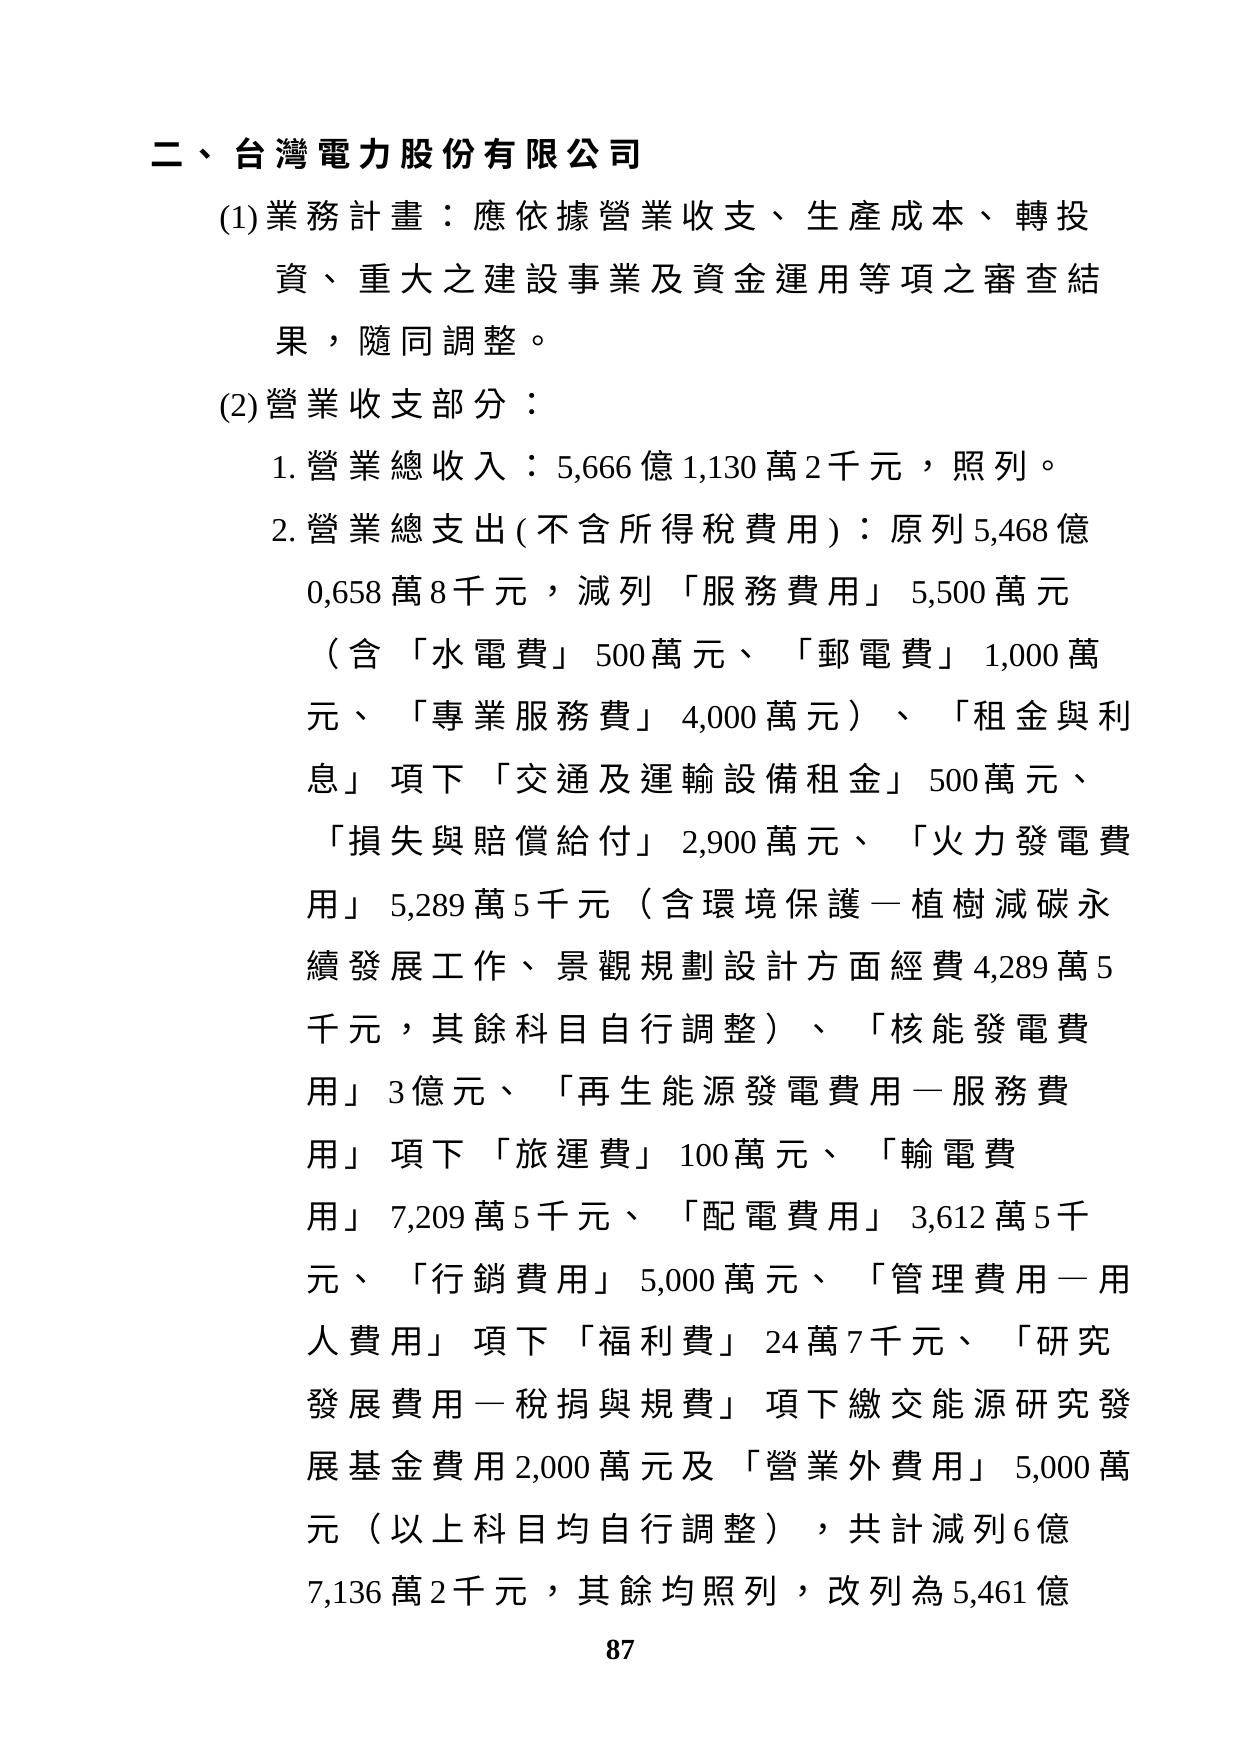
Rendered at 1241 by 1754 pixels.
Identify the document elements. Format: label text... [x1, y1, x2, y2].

list 營業總支出(不含所得稅費用)：原列5,468億0,658萬8千元，減列「服務費用」5,500萬元（含「水電費」500萬元、「郵電費」1,000萬元、「專業服務費」4,000萬元）、「租金與利息」項下「交通及運輸設備租金」500萬元、「損失與賠償給付」2,900萬元、「火力發電費用」5,289萬5千元（含環境保護—植樹減碳永續發展工作、景觀規劃設計方面經費4,289萬5千元，其餘科目自行調整）、「核能發電費用」3億元、「再生能源發電費用—服務費用」項下「旅運費」100萬元、「輸電費用」7,209萬5千元、「配電費用」3,612萬5千元、「行銷費用」5,000萬元、「管理費用—用人費用」項下「福利費」24萬7千元、「研究發展費用—稅捐與規費」項下繳交能源研究發展基金費用2,000萬元及「營業外費用」5,000萬元（以上科目均自行調整），共計減列6億7,136萬2千元，其餘均照列，改列為5,461億 [270, 485, 1136, 1610]
list 營業收支部分： [211, 360, 1136, 423]
list 營業總收入：5,666億1,130萬2千元，照列。 [270, 423, 1136, 485]
text 二、台灣電力股份有限公司 [104, 110, 1136, 173]
list 業務計畫：應依據營業收支、生產成本、轉投資、重大之建設事業及資金運用等項之審查結果，隨同調整。 [211, 173, 1136, 360]
